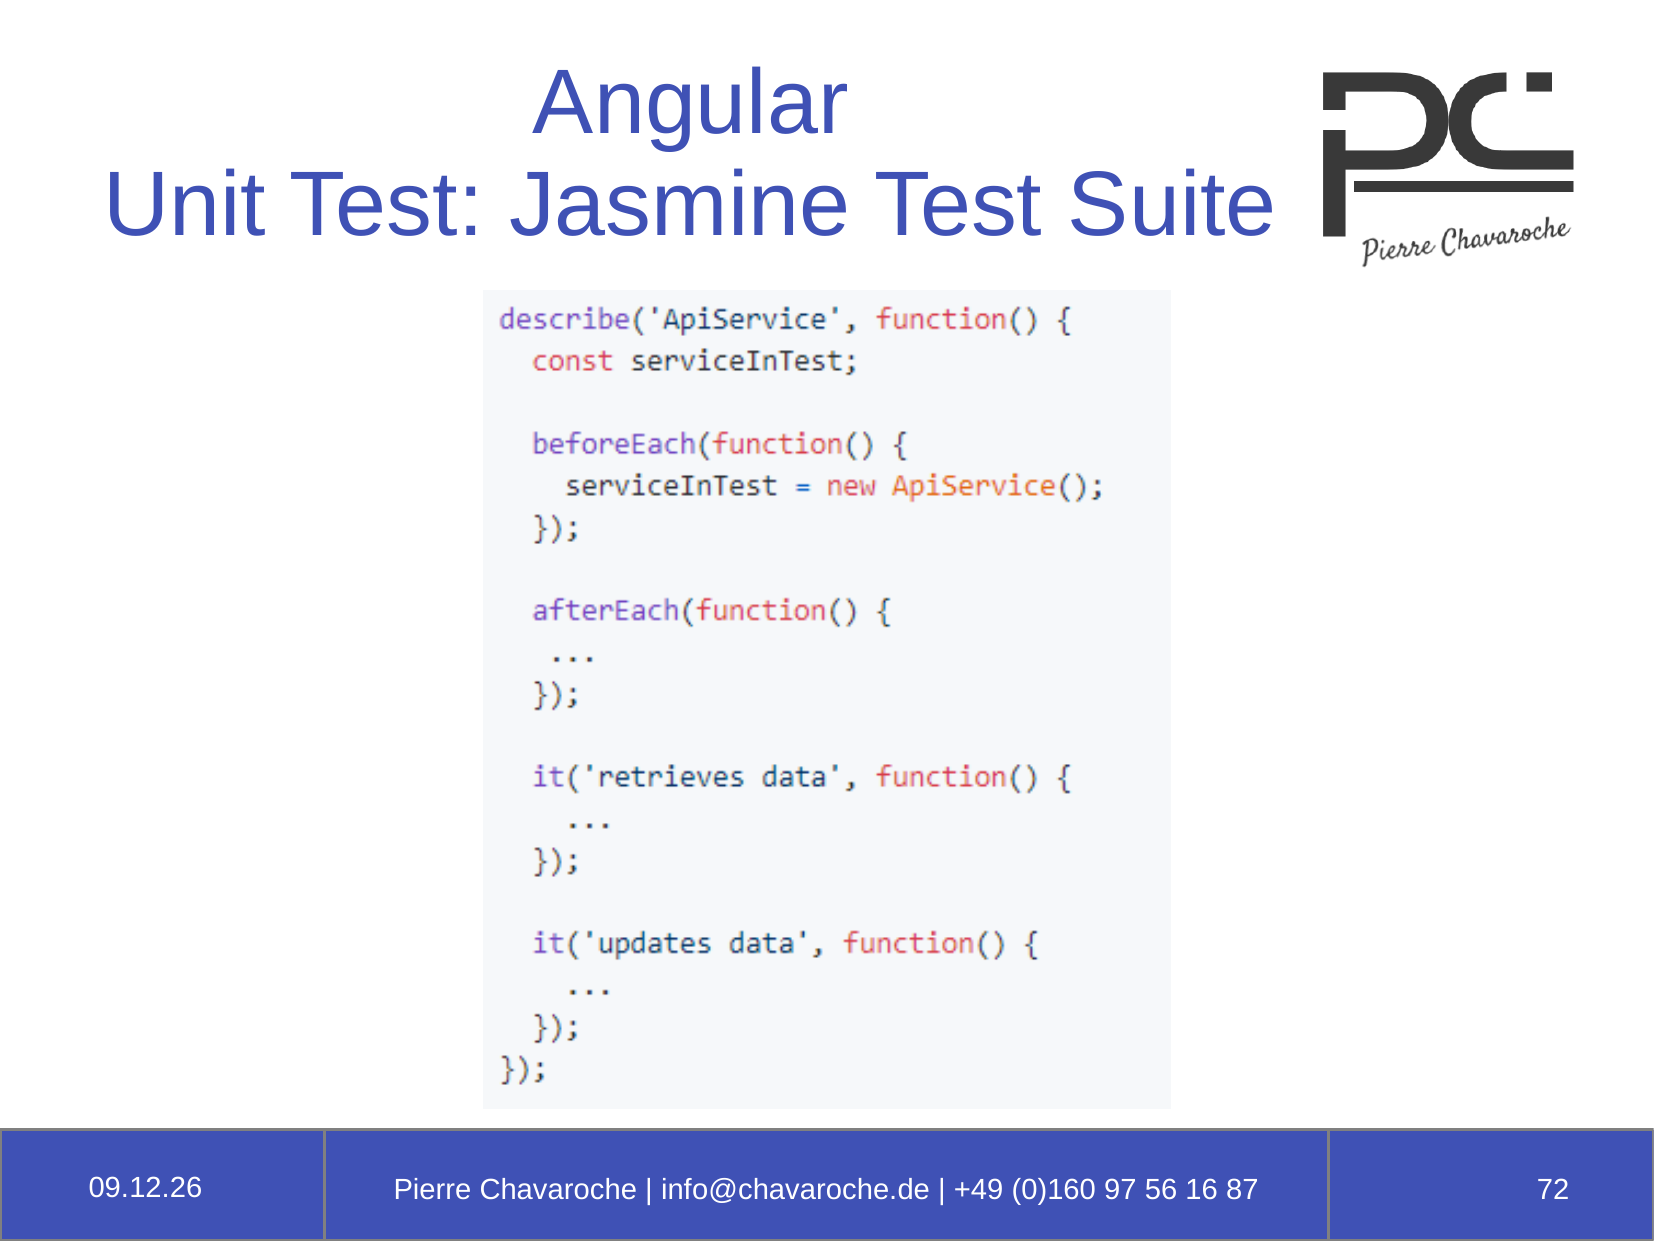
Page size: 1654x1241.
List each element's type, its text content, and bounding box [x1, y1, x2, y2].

picture [483, 290, 1171, 1109]
picture [1307, 29, 1589, 311]
title Angular Unit Test: Jasmine Test Suite [82, 49, 1300, 257]
